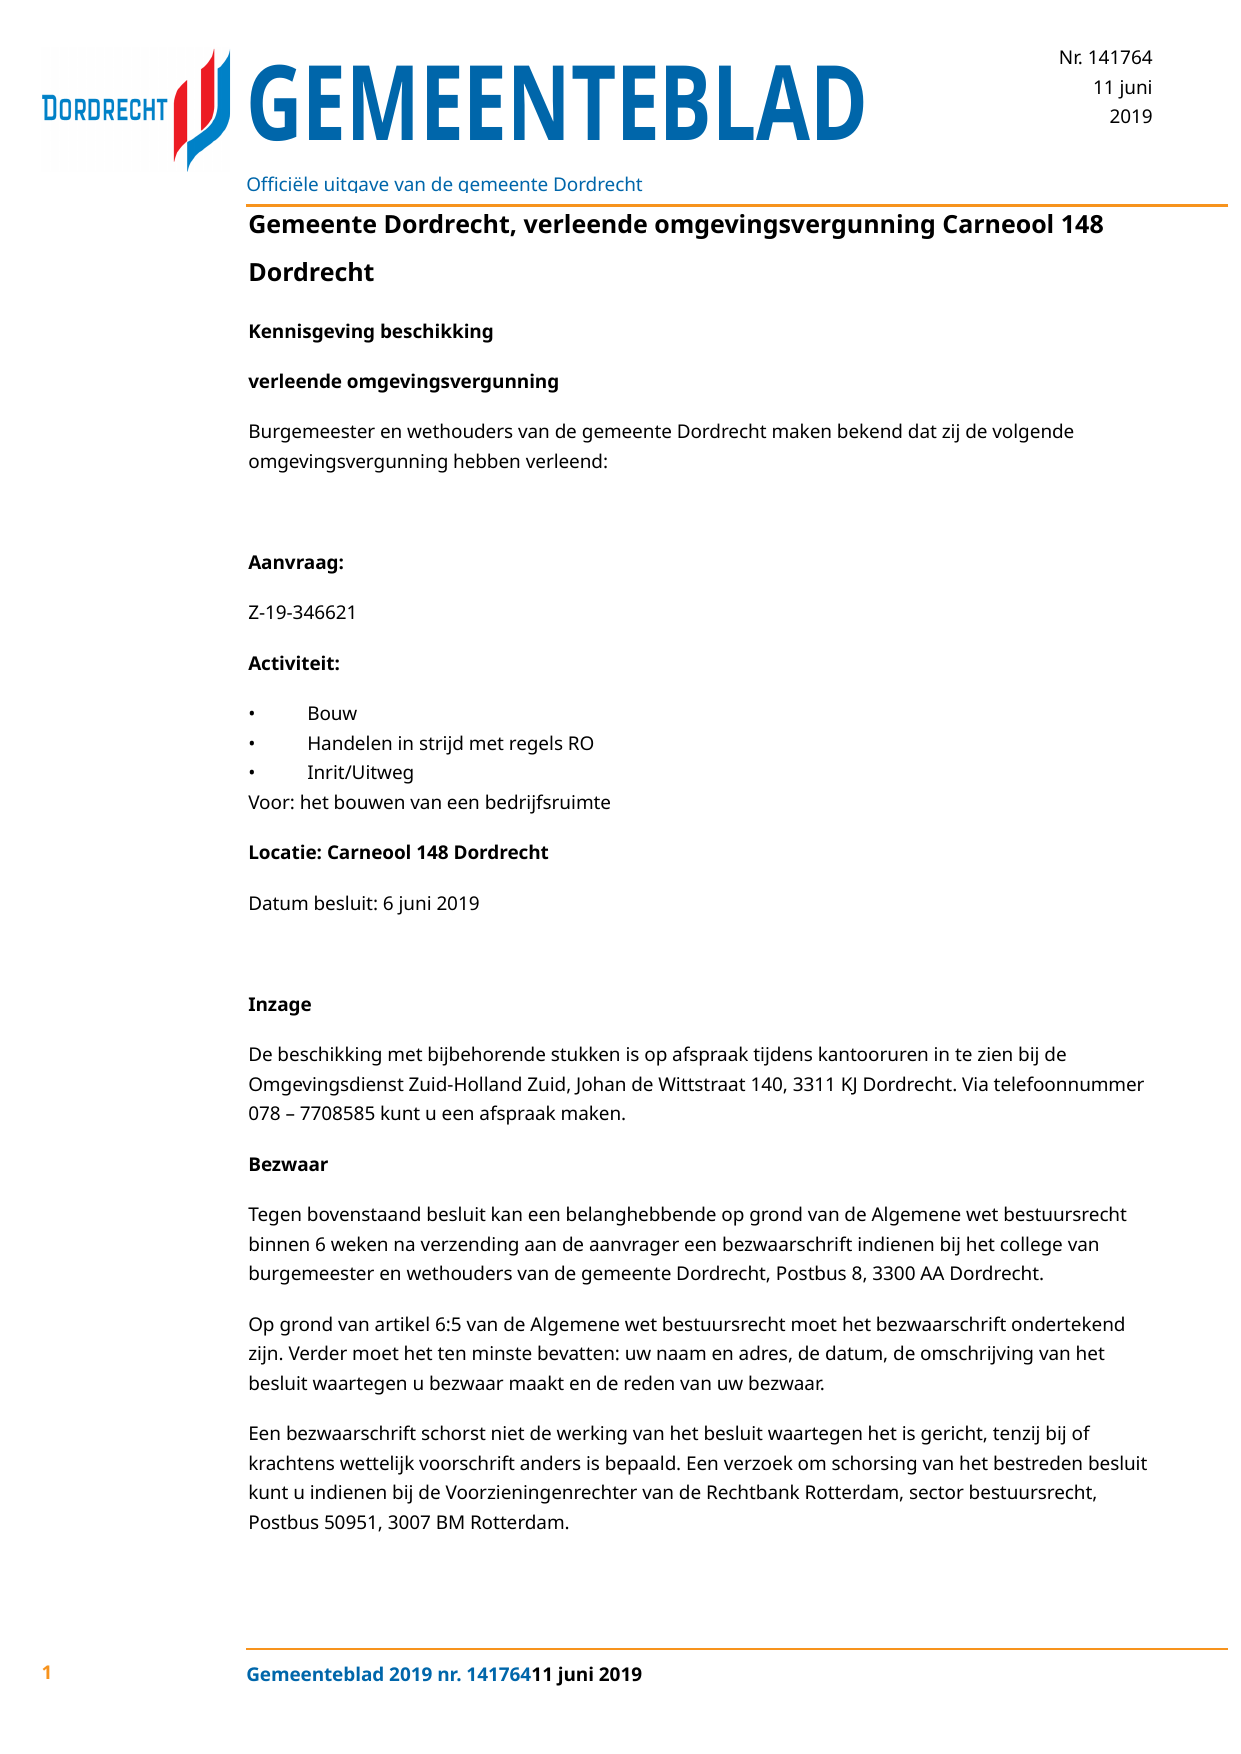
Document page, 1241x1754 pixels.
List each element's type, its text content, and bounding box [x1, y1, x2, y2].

text Locatie: Carneool 148 Dordrecht [248, 839, 1152, 865]
text Tegen bovenstaand besluit kan een belanghebbende op grond van de Algemene wet bestuursrecht binnen 6 weken na verzending aan de aanvrager een bezwaarschrift indienen bij het college van burgemeester en wethouders van de gemeente Dordrecht, Postbus 8, 3300 AA Dordrecht. [248, 1201, 1152, 1286]
text Voor: het bouwen van een bedrijfsruimte [248, 789, 1152, 815]
text Burgemeester en wethouders van de gemeente Dordrecht maken bekend dat zij de volgende omgevingsvergunning hebben verleend: [248, 419, 1152, 474]
text Gemeente Dordrecht, verleende omgevingsvergunning Carneool 148 Dordrecht [248, 207, 1152, 288]
text Kennisgeving beschikking [248, 318, 1152, 344]
text De beschikking met bijbehorende stukken is op afspraak tijdens kantooruren in te zien bij de Omgevingsdienst Zuid-Holland Zuid, Johan de Wittstraat 140, 3311 KJ Dordrecht. Via telefoonnummer 078 – 7708585 kunt u een afspraak maken. [248, 1041, 1152, 1126]
text Op grond van artikel 6:5 van de Algemene wet bestuursrecht moet het bezwaarschrift ondertekend zijn. Verder moet het ten minste bevatten: uw naam en adres, de datum, de omschrijving van het besluit waartegen u bezwaar maakt en de reden van uw bezwaar. [248, 1311, 1152, 1396]
text Bezwaar [248, 1151, 1152, 1177]
text Datum besluit: 6 juni 2019 [248, 890, 1152, 916]
text Inzage [248, 991, 1152, 1017]
text Activiteit: [248, 650, 1152, 676]
list Inrit/Uitweg [248, 759, 1152, 785]
list Bouw [248, 700, 1152, 726]
list Handelen in strijd met regels RO [248, 730, 1152, 756]
text Aanvraag: [248, 549, 1152, 575]
text Een bezwaarschrift schorst niet de werking van het besluit waartegen het is gericht, tenzij bij of krachtens wettelijk voorschrift anders is bepaald. Een verzoek om schorsing van het bestreden besluit kunt u indienen bij de Voorzieningenrechter van de Rechtbank Rotterdam, sector bestuursrecht, Postbus 50951, 3007 BM Rotterdam. [248, 1420, 1152, 1535]
text Z-19-346621 [248, 599, 1152, 625]
text verleende omgevingsvergunning [248, 368, 1152, 394]
picture [41, 47, 231, 172]
